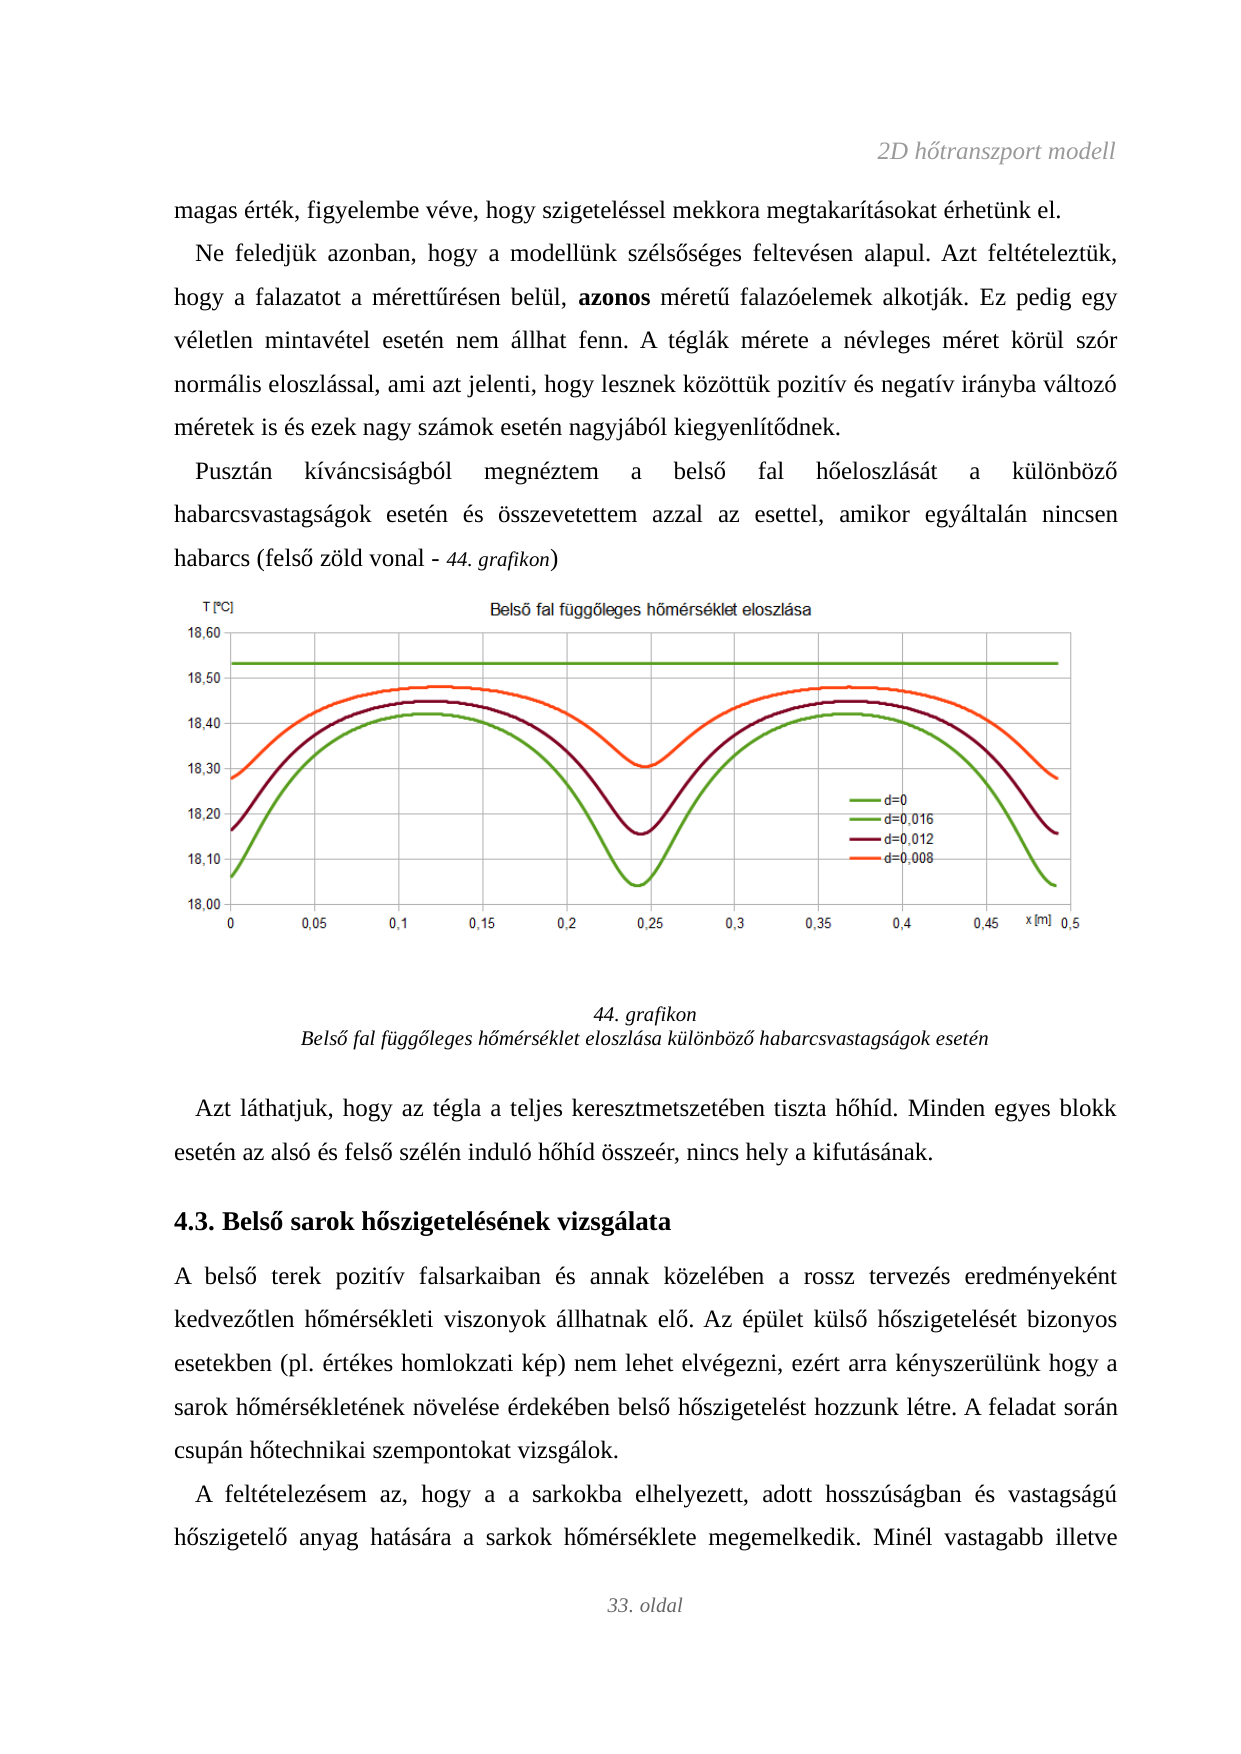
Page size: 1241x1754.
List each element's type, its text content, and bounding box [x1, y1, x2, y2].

picture [187, 586, 1105, 944]
text Belső fal függőleges hőmérséklet eloszlása különböző habarcsvastagságok esetén [174, 1026, 1118, 1050]
text A belső terek pozitív falsarkaiban és annak közelében a rossz tervezés eredményeként kedvezőtlen hőmérsékleti viszonyok állhatnak elő. Az épület külső hőszigetelését bizonyos esetekben (pl. értékes homlokzati kép) nem lehet elvégezni, ezért arra kényszerülünk hogy a sarok hőmérsékletének növelése érdekében belső hőszigetelést hozzunk létre. A feladat során csupán hőtechnikai szempontokat vizsgálok. [174, 1261, 1118, 1464]
text A feltételezésem az, hogy a a sarkokba elhelyezett, adott hosszúságban és vastagságú hőszigetelő anyag hatására a sarkok hőmérséklete megemelkedik. Minél vastagabb illetve [174, 1478, 1118, 1551]
text magas érték, figyelembe véve, hogy szigeteléssel mekkora megtakarításokat érhetünk el. [174, 194, 1118, 223]
text 44. grafikon [174, 1002, 1118, 1026]
subtitle Belső sarok hőszigetelésének vizsgálata [174, 1206, 1118, 1237]
text Pusztán kíváncsiságból megnéztem a belső fal hőeloszlását a különböző habarcsvastagságok esetén és összevetettem azzal az esettel, amikor egyáltalán nincsen habarcs (felső zöld vonal - 44. grafikon) [174, 456, 1118, 572]
text Azt láthatjuk, hogy az tégla a teljes keresztmetszetében tiszta hőhíd. Minden egyes blokk esetén az alsó és felső szélén induló hőhíd összeér, nincs hely a kifutásának. [174, 1093, 1118, 1166]
text Ne feledjük azonban, hogy a modellünk szélsőséges feltevésen alapul. Azt feltételeztük, hogy a falazatot a mérettűrésen belül, azonos méretű falazóelemek alkotják. Ez pedig egy véletlen mintavétel esetén nem állhat fenn. A téglák mérete a névleges méret körül szór normális eloszlással, ami azt jelenti, hogy lesznek közöttük pozitív és negatív irányba változó méretek is és ezek nagy számok esetén nagyjából kiegyenlítődnek. [174, 238, 1118, 441]
